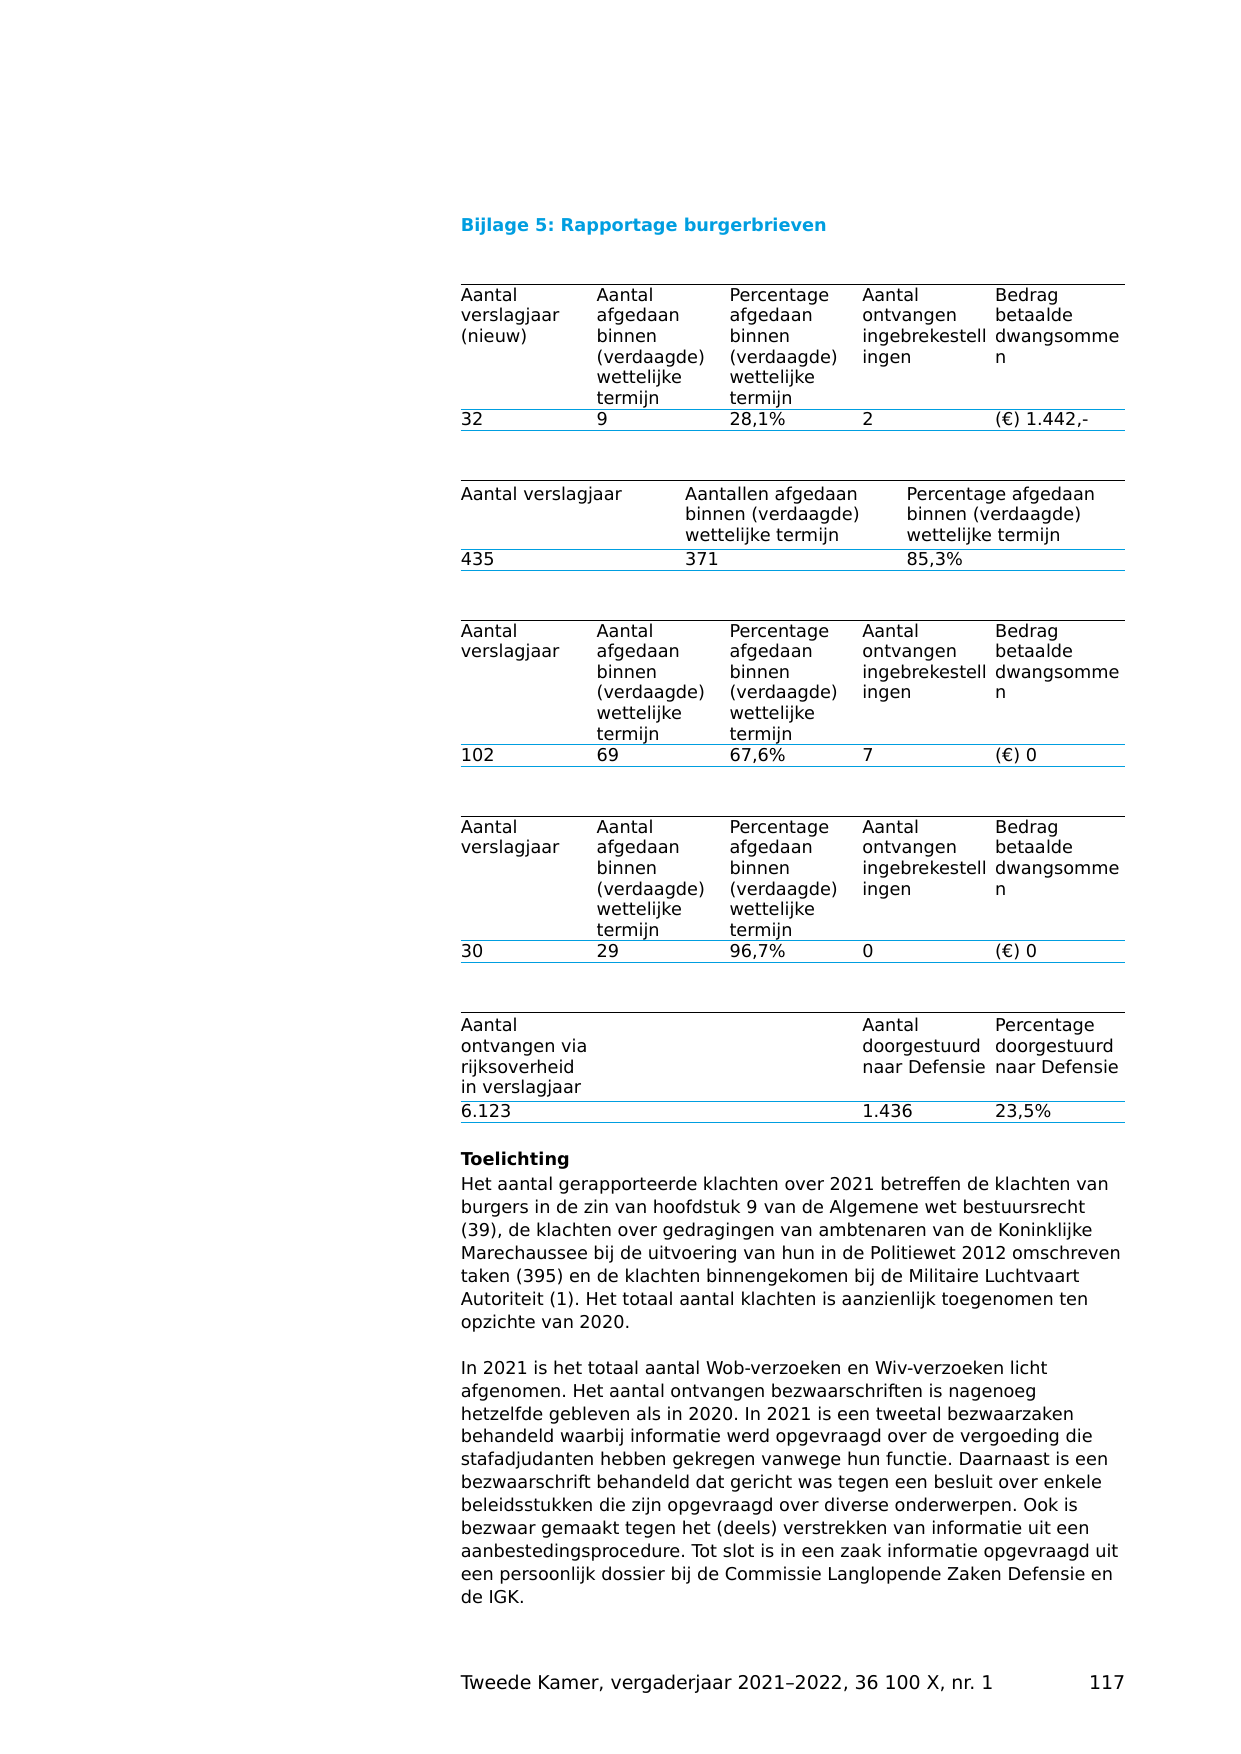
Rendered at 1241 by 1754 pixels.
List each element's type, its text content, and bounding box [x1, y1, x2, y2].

title Bijlage 5: Rapportage burgerbrieven [461, 213, 1125, 236]
table_cell Aantal ontvangen via rijksoverheid in verslagjaar [461, 1013, 593, 1101]
table_cell Percentage afgedaan binnen (verdaagde) wettelijke termijn [904, 481, 1125, 548]
table_cell 30 [461, 941, 593, 961]
table_cell Aantal afgedaan binnen (verdaagde) wettelijke termijn [594, 285, 726, 408]
table_cell 28,1% [726, 410, 859, 430]
table_cell 29 [594, 941, 726, 961]
table_cell Aantal verslagjaar [461, 621, 593, 744]
table_cell 85,3% [904, 550, 1125, 569]
text Het aantal gerapporteerde klachten over 2021 betreffen de klachten van burgers in de zin van hoofdstuk 9 van de Algemene wet bestuursrecht (39), de klachten over gedragingen van ambtenaren van de Koninklijke Marechaussee bij de uitvoering van hun in de Politiewet 2012 omschreven taken (395) en de klachten binnengekomen bij de Militaire Luchtvaart Autoriteit (1). Het totaal aantal klachten is aanzienlijk toegenomen ten opzichte van 2020. [461, 1172, 1125, 1333]
table_cell 6.123 [461, 1102, 859, 1122]
table_cell Aantal ontvangen ingebrekestellingen [859, 621, 992, 744]
table_cell 96,7% [726, 941, 859, 961]
table_cell [594, 1013, 726, 1101]
table_header Tabel 43 Bezwaarschriften [461, 259, 1125, 284]
table_cell Percentage doorgestuurd naar Defensie [992, 1013, 1125, 1101]
table_cell 23,5% [992, 1102, 1125, 1122]
table_cell 371 [682, 550, 903, 569]
text In 2021 is het totaal aantal Wob-verzoeken en Wiv-verzoeken licht afgenomen. Het aantal ontvangen bezwaarschriften is nagenoeg hetzelfde gebleven als in 2020. In 2021 is een tweetal bezwaarzaken behandeld waarbij informatie werd opgevraagd over de vergoeding die stafadjudanten hebben gekregen vanwege hun functie. Daarnaast is een bezwaarschrift behandeld dat gericht was tegen een besluit over enkele beleidsstukken die zijn opgevraagd over diverse onderwerpen. Ook is bezwaar gemaakt tegen het (deels) verstrekken van informatie uit een aanbestedingsprocedure. Tot slot is in een zaak informatie opgevraagd uit een persoonlijk dossier bij de Commissie Langlopende Zaken Defensie en de IGK. [461, 1356, 1125, 1608]
table_cell Percentage afgedaan binnen (verdaagde) wettelijke termijn [726, 621, 859, 744]
table_cell Aantal afgedaan binnen (verdaagde) wettelijke termijn [594, 621, 726, 744]
table_cell [726, 1013, 859, 1101]
table_cell 67,6% [726, 745, 859, 766]
table_cell (€) 1.442,- [992, 410, 1125, 430]
text Toelichting [461, 1147, 1125, 1170]
table_cell 102 [461, 745, 593, 766]
table_header Tabel 47 Rijksoverheid - e-mailberichten en telefonie [461, 987, 1125, 1012]
table_cell 9 [594, 410, 726, 430]
table_cell 32 [461, 410, 593, 430]
table_cell Aantal ontvangen ingebrekestellingen [859, 817, 992, 940]
table_cell Aantal verslagjaar (nieuw) [461, 285, 593, 408]
table_header Tabel 45 Wob-verzoeken [461, 595, 1125, 620]
table_cell Bedrag betaalde dwangsommen [992, 621, 1125, 744]
table_cell 1.436 [859, 1102, 992, 1122]
table_header Tabel 44 Klachten [461, 455, 1125, 480]
table_cell Bedrag betaalde dwangsommen [992, 817, 1125, 940]
table_cell 7 [859, 745, 992, 766]
table_cell Aantal ontvangen ingebrekestellingen [859, 285, 992, 408]
table_cell Aantallen afgedaan binnen (verdaagde) wettelijke termijn [682, 481, 903, 548]
table_cell Aantal afgedaan binnen (verdaagde) wettelijke termijn [594, 817, 726, 940]
table_cell 69 [594, 745, 726, 766]
table_cell (€) 0 [992, 745, 1125, 766]
table_header Tabel 46 Wiv-verzoeken [461, 791, 1125, 816]
table_cell 435 [461, 550, 682, 569]
table_cell Aantal doorgestuurd naar Defensie [859, 1013, 992, 1101]
table_cell Percentage afgedaan binnen (verdaagde) wettelijke termijn [726, 817, 859, 940]
table_cell 0 [859, 941, 992, 961]
table_cell Aantal verslagjaar [461, 817, 593, 940]
table_cell (€) 0 [992, 941, 1125, 961]
table_cell Bedrag betaalde dwangsommen [992, 285, 1125, 408]
table_cell Percentage afgedaan binnen (verdaagde) wettelijke termijn [726, 285, 859, 408]
table_cell Aantal verslagjaar [461, 481, 682, 548]
table_cell 2 [859, 410, 992, 430]
